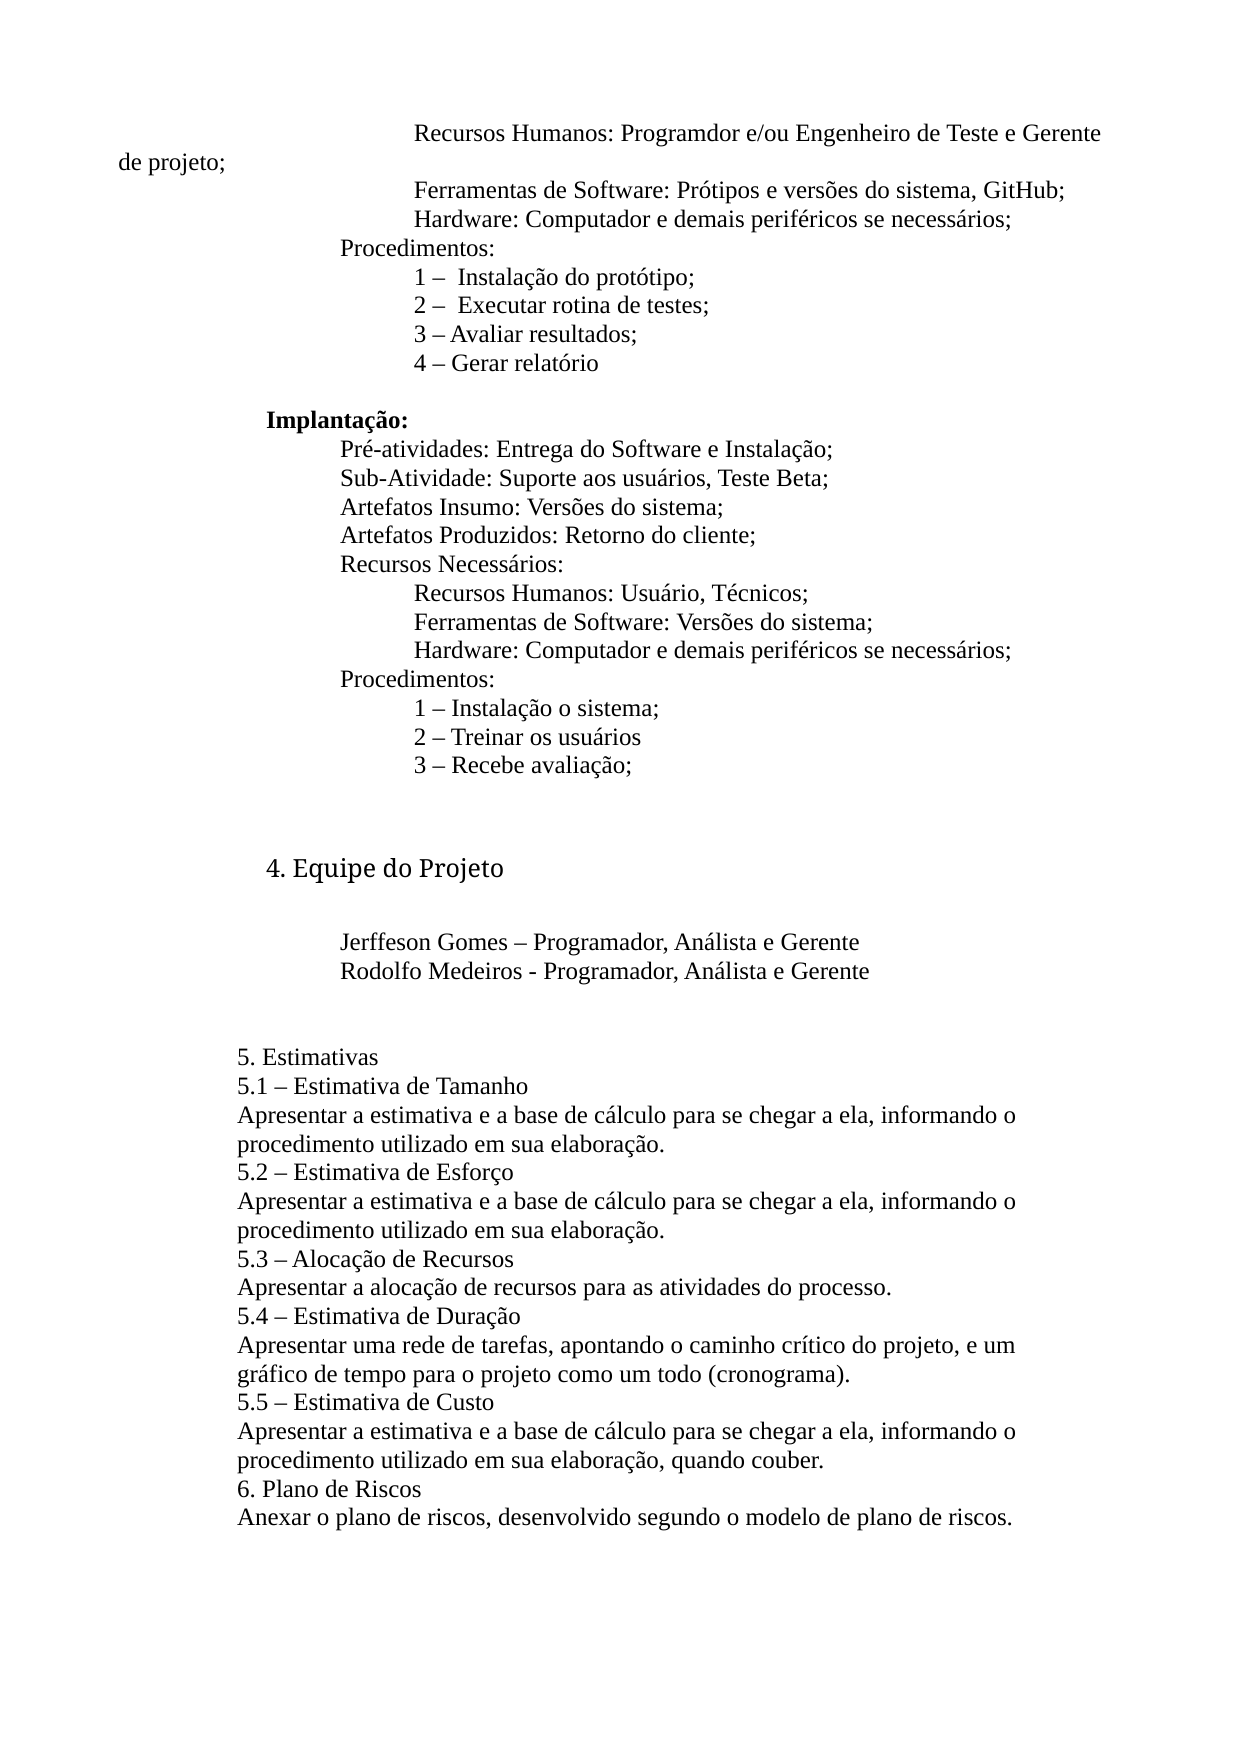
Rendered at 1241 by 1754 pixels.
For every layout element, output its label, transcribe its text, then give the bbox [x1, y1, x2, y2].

text 2 – Treinar os usuários [118, 722, 1122, 751]
text Hardware: Computador e demais periféricos se necessários; [118, 204, 1122, 233]
text 5.2 – Estimativa de Esforço [118, 1157, 1122, 1186]
text 4 – Gerar relatório [118, 348, 1122, 377]
text Hardware: Computador e demais periféricos se necessários; [118, 636, 1122, 664]
text 1 – Instalação o sistema; [118, 693, 1122, 722]
text Ferramentas de Software: Versões do sistema; [118, 607, 1122, 636]
text 6. Plano de Riscos [118, 1474, 1122, 1502]
text 3 – Recebe avaliação; [118, 751, 1122, 779]
text 2 – Executar rotina de testes; [118, 291, 1122, 319]
text Apresentar uma rede de tarefas, apontando o caminho crítico do projeto, e um [118, 1330, 1122, 1359]
text Artefatos Produzidos: Retorno do cliente; [118, 521, 1122, 549]
text gráfico de tempo para o projeto como um todo (cronograma). [118, 1359, 1122, 1387]
text Procedimentos: [118, 664, 1122, 693]
text Jerffeson Gomes – Programador, Análista e Gerente [118, 927, 1122, 956]
text 1 – Instalação do protótipo; [118, 262, 1122, 291]
text 5.5 – Estimativa de Custo [118, 1387, 1122, 1416]
text Apresentar a estimativa e a base de cálculo para se chegar a ela, informando o [118, 1416, 1122, 1445]
text Anexar o plano de riscos, desenvolvido segundo o modelo de plano de riscos. [118, 1502, 1122, 1531]
text Apresentar a alocação de recursos para as atividades do processo. [118, 1272, 1122, 1301]
text Rodolfo Medeiros - Programador, Análista e Gerente [118, 956, 1122, 985]
text Sub-Atividade: Suporte aos usuários, Teste Beta; [118, 463, 1122, 492]
text procedimento utilizado em sua elaboração, quando couber. [118, 1445, 1122, 1474]
text Apresentar a estimativa e a base de cálculo para se chegar a ela, informando o [118, 1100, 1122, 1129]
text 3 – Avaliar resultados; [118, 319, 1122, 348]
text 5.3 – Alocação de Recursos [118, 1244, 1122, 1272]
text 4. Equipe do Projeto [118, 851, 1122, 885]
text Recursos Necessários: [118, 549, 1122, 578]
text Procedimentos: [118, 233, 1122, 262]
text Ferramentas de Software: Prótipos e versões do sistema, GitHub; [118, 176, 1122, 204]
text 5.4 – Estimativa de Duração [118, 1301, 1122, 1330]
text Apresentar a estimativa e a base de cálculo para se chegar a ela, informando o [118, 1186, 1122, 1215]
text 5. Estimativas [118, 1042, 1122, 1071]
text 5.1 – Estimativa de Tamanho [118, 1071, 1122, 1100]
text Artefatos Insumo: Versões do sistema; [118, 492, 1122, 521]
text procedimento utilizado em sua elaboração. [118, 1129, 1122, 1157]
text Pré-atividades: Entrega do Software e Instalação; [118, 434, 1122, 463]
text Recursos Humanos: Programdor e/ou Engenheiro de Teste e Gerente de projeto; [118, 118, 1122, 176]
text Recursos Humanos: Usuário, Técnicos; [118, 578, 1122, 607]
text Implantação: [118, 406, 1122, 434]
text procedimento utilizado em sua elaboração. [118, 1215, 1122, 1244]
